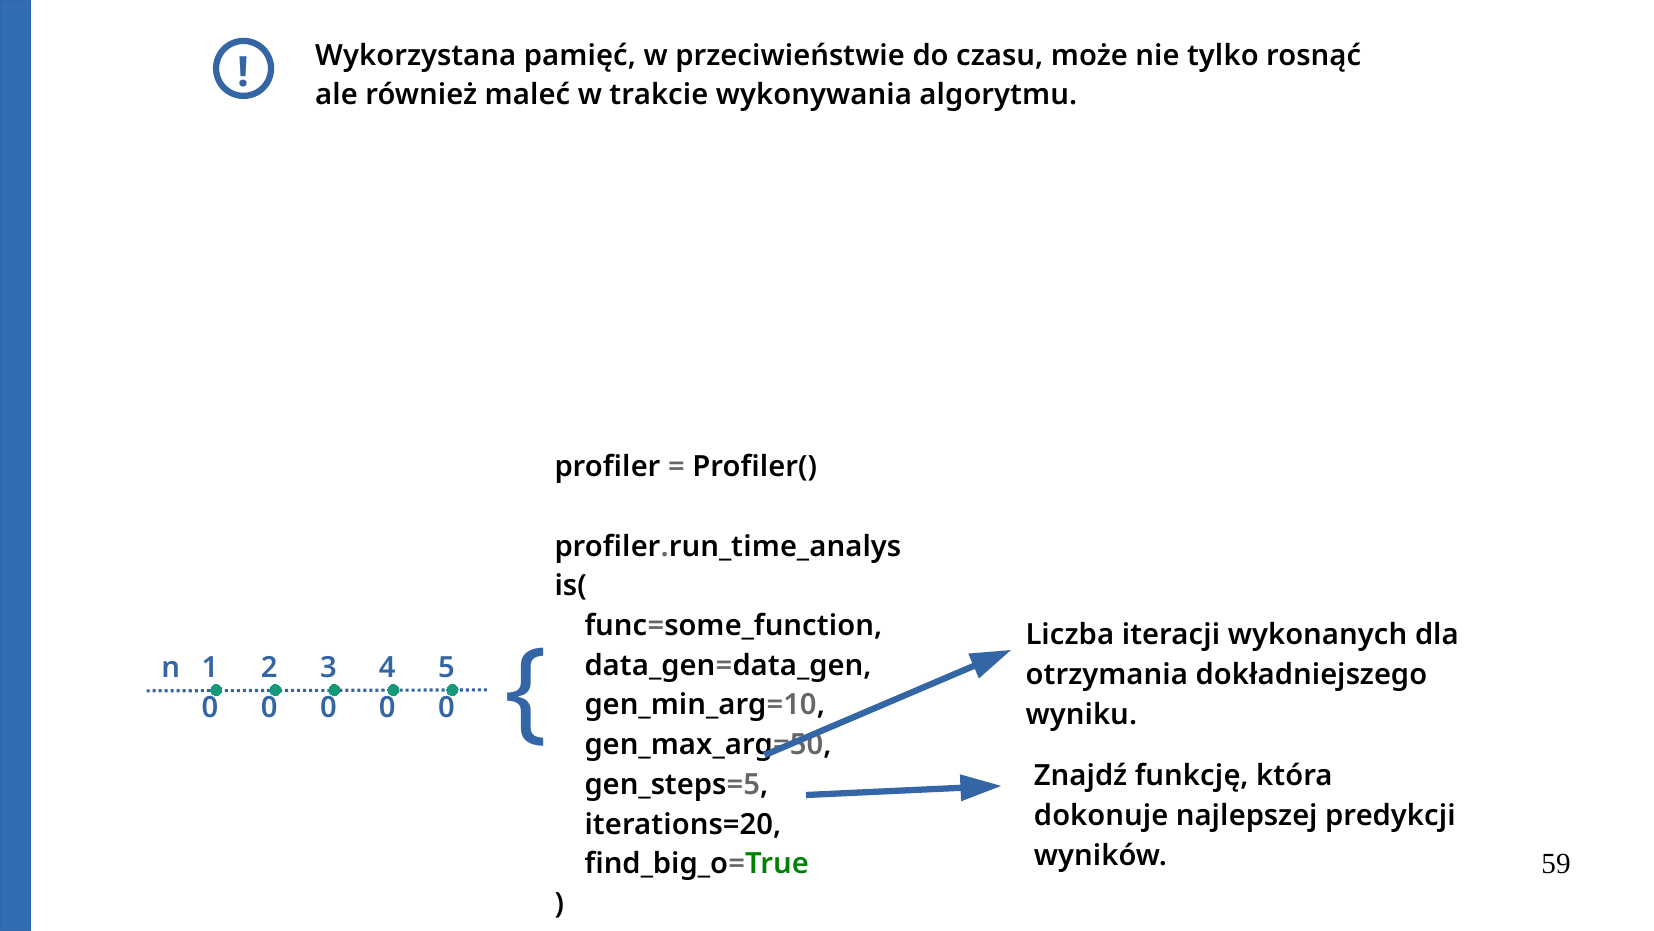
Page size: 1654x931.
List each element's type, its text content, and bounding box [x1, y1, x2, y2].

text_box ! [222, 34, 265, 104]
text_box Liczba iteracji wykonanych dla otrzymania dokładniejszego wyniku. [1010, 606, 1515, 732]
text_box 50 [423, 639, 484, 691]
text_box [329, 691, 340, 696]
text_box 20 [246, 638, 305, 691]
text_box 10 [186, 638, 246, 691]
text_box n [146, 639, 177, 691]
text_box [210, 691, 222, 696]
text_box 40 [364, 638, 425, 691]
text_box [265, 51, 272, 86]
text_box [388, 691, 399, 696]
text_box [269, 691, 281, 696]
text_box 30 [305, 638, 364, 691]
text_box Znajdź funkcję, która dokonuje najlepszej predykcji wyników. [1019, 747, 1485, 836]
text_box profiler = Profiler() profiler.run_time_analysis( func=some_function, data_gen=data_gen, gen_min_arg=10, gen_max_arg=50, gen_steps=5, iterations=20, find_big_o=True ) [539, 437, 917, 857]
text_box { [490, 600, 634, 895]
text_box Wykorzystana pamięć, w przeciwieństwie do czasu, może nie tylko rosnąć ale również maleć w trakcie wykonywania algorytmu. [300, 26, 1404, 125]
text_box [0, 0, 31, 931]
text_box [447, 691, 458, 696]
text_box [216, 51, 222, 86]
